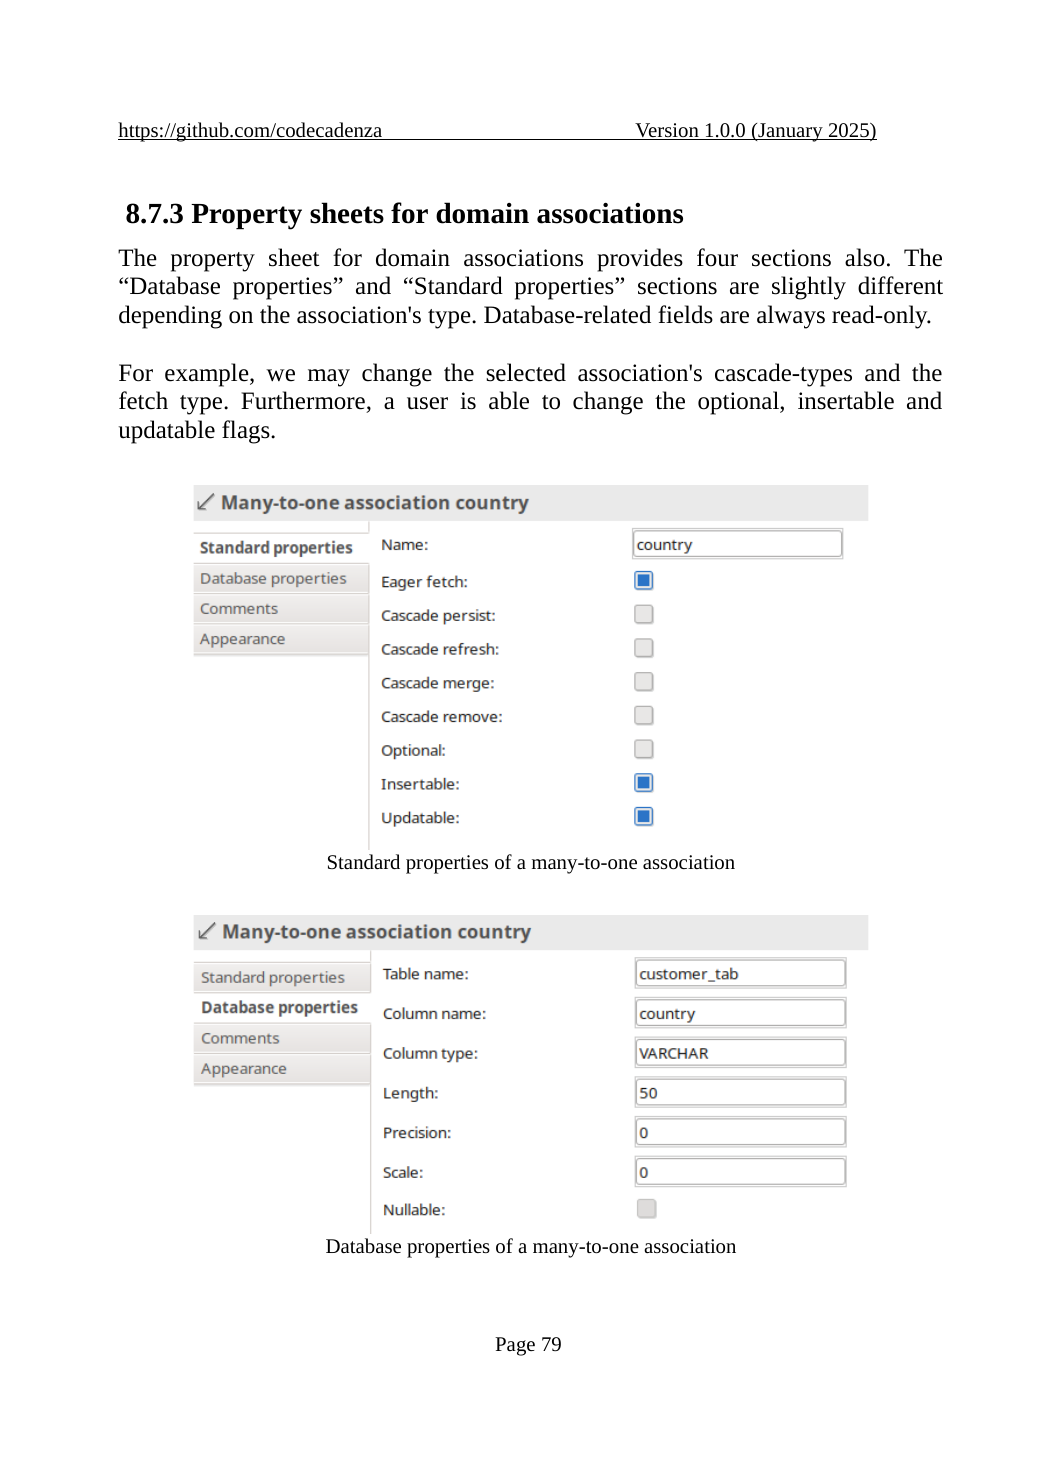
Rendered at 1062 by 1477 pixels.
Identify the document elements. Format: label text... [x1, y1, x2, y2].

picture [193, 915, 869, 1234]
text The property sheet for domain associations provides four sections also. The “Database properties” and “Standard properties” sections are slightly different depending on the association's type. Database-related fields are always read-only. [118, 243, 944, 329]
picture [193, 485, 869, 850]
text Standard properties of a many-to-one association [193, 850, 868, 874]
subtitle Property sheets for domain associations [118, 197, 944, 230]
text For example, we may change the selected association's cascade-types and the fetch type. Furthermore, a user is able to change the optional, insertable and updatable flags. [118, 358, 944, 444]
text Database properties of a many-to-one association [193, 1234, 868, 1258]
